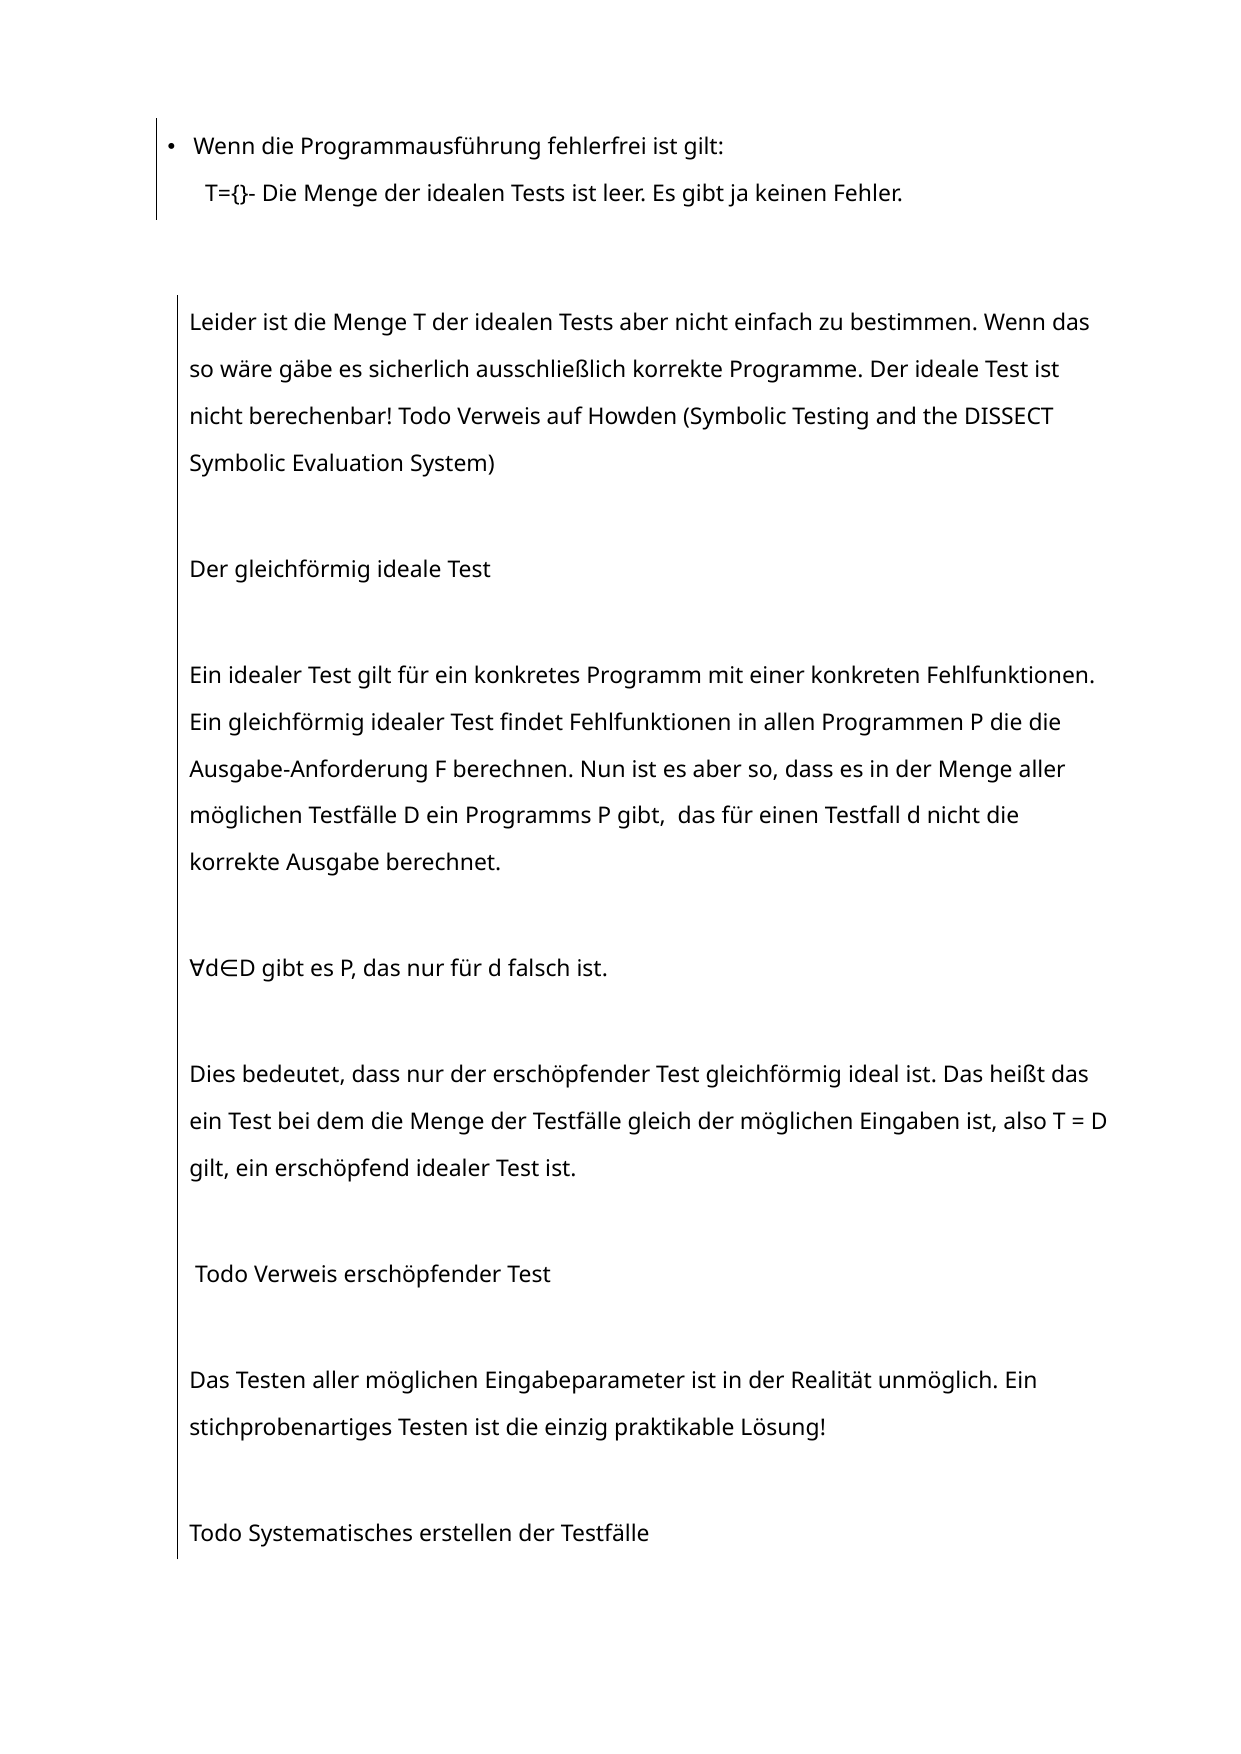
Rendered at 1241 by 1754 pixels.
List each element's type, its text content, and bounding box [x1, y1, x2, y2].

text Dies bedeutet, dass nur der erschöpfender Test gleichförmig ideal ist. Das heißt das ein Test bei dem die Menge der Testfälle gleich der möglichen Eingaben ist, also T = D gilt, ein erschöpfend idealer Test ist. [178, 1046, 1122, 1183]
text Das Testen aller möglichen Eingabeparameter ist in der Realität unmöglich. Ein stichprobenartiges Testen ist die einzig praktikable Lösung! [178, 1352, 1122, 1442]
text ∀d∈D gibt es P, das nur für d falsch ist. [178, 940, 1122, 983]
text Leider ist die Menge T der idealen Tests aber nicht einfach zu bestimmen. Wenn das so wäre gäbe es sicherlich ausschließlich korrekte Programme. Der ideale Test ist nicht berechenbar! Todo Verweis auf Howden (Symbolic Testing and the DISSECT Symbolic Evaluation System) [177, 294, 1122, 478]
text Todo Verweis erschöpfender Test [178, 1246, 1122, 1289]
text Todo Systematisches erstellen der Testfälle [178, 1505, 1122, 1559]
text Ein idealer Test gilt für ein konkretes Programm mit einer konkreten Fehlfunktionen. Ein gleichförmig idealer Test findet Fehlfunktionen in allen Programmen P die die Ausgabe-Anforderung F berechnen. Nun ist es aber so, dass es in der Menge aller möglichen Testfälle D ein Programms P gibt, das für einen Testfall d nicht die korrekte Ausgabe berechnet. [178, 647, 1122, 877]
list Wenn die Programmausführung fehlerfrei ist gilt: T={}- Die Menge der idealen Tests ist leer. Es gibt ja keinen Fehler. [157, 118, 1122, 220]
text Der gleichförmig ideale Test [178, 541, 1122, 584]
